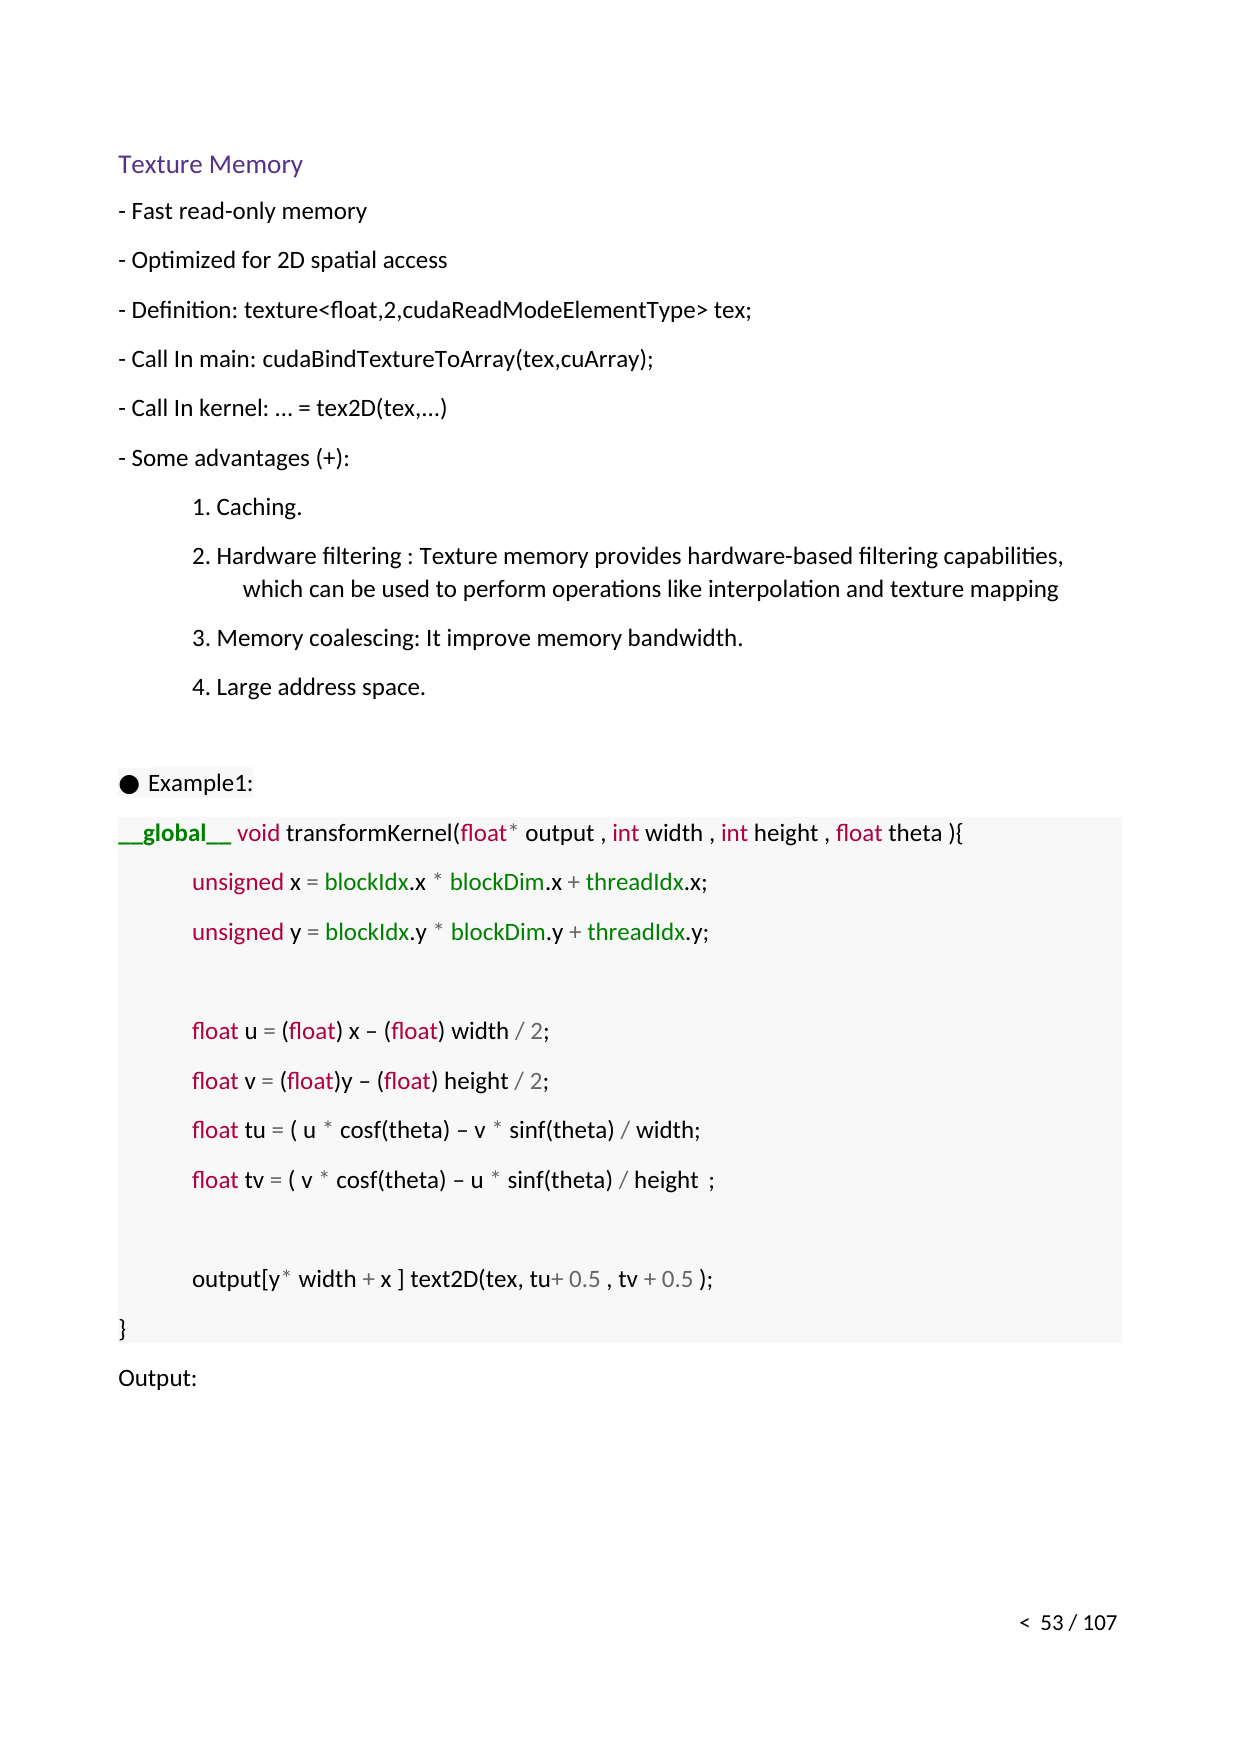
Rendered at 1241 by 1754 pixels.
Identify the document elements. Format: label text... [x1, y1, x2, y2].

text unsigned y = blockIdx.y * blockDim.y + threadIdx.y; [118, 916, 1122, 947]
text - Call In main: cudaBindTextureToArray(tex,cuArray); [118, 343, 1122, 374]
subtitle Texture Memory [118, 148, 1122, 181]
text unsigned x = blockIdx.x * blockDim.x + threadIdx.x; [118, 866, 1122, 897]
text - Optimized for 2D spatial access [118, 245, 1122, 275]
text 1. Caching. [118, 491, 1122, 522]
text 2. Hardware filtering : Texture memory provides hardware-based filtering capabilities, which can be used to perform operations like interpolation and texture mapping [118, 540, 1122, 603]
text } [118, 1313, 1122, 1343]
text ● Example1: [118, 767, 1122, 798]
text float tu = ( u * cosf(theta) – v * sinf(theta) / width; [118, 1114, 1122, 1145]
text 4. Large address space. [118, 671, 1122, 702]
text - Definition: texture<float,2,cudaReadModeElementType> tex; [118, 294, 1122, 324]
text output[y* width + x ] text2D(tex, tu+ 0.5 , tv + 0.5 ); [118, 1263, 1122, 1294]
text - Some advantages (+): [118, 442, 1122, 472]
text __global__ void transformKernel(float* output , int width , int height , float theta ){ [118, 817, 1122, 847]
text float v = (float)y – (float) height / 2; [118, 1065, 1122, 1095]
text - Fast read-only memory [118, 195, 1122, 226]
text - Call In kernel: … = tex2D(tex,...) [118, 392, 1122, 423]
text float tv = ( v * cosf(theta) – u * sinf(theta) / height ; [118, 1164, 1122, 1194]
text Output: [118, 1362, 1122, 1393]
text 3. Memory coalescing: It improve memory bandwidth. [118, 622, 1122, 653]
text float u = (float) x – (float) width / 2; [118, 1015, 1122, 1046]
